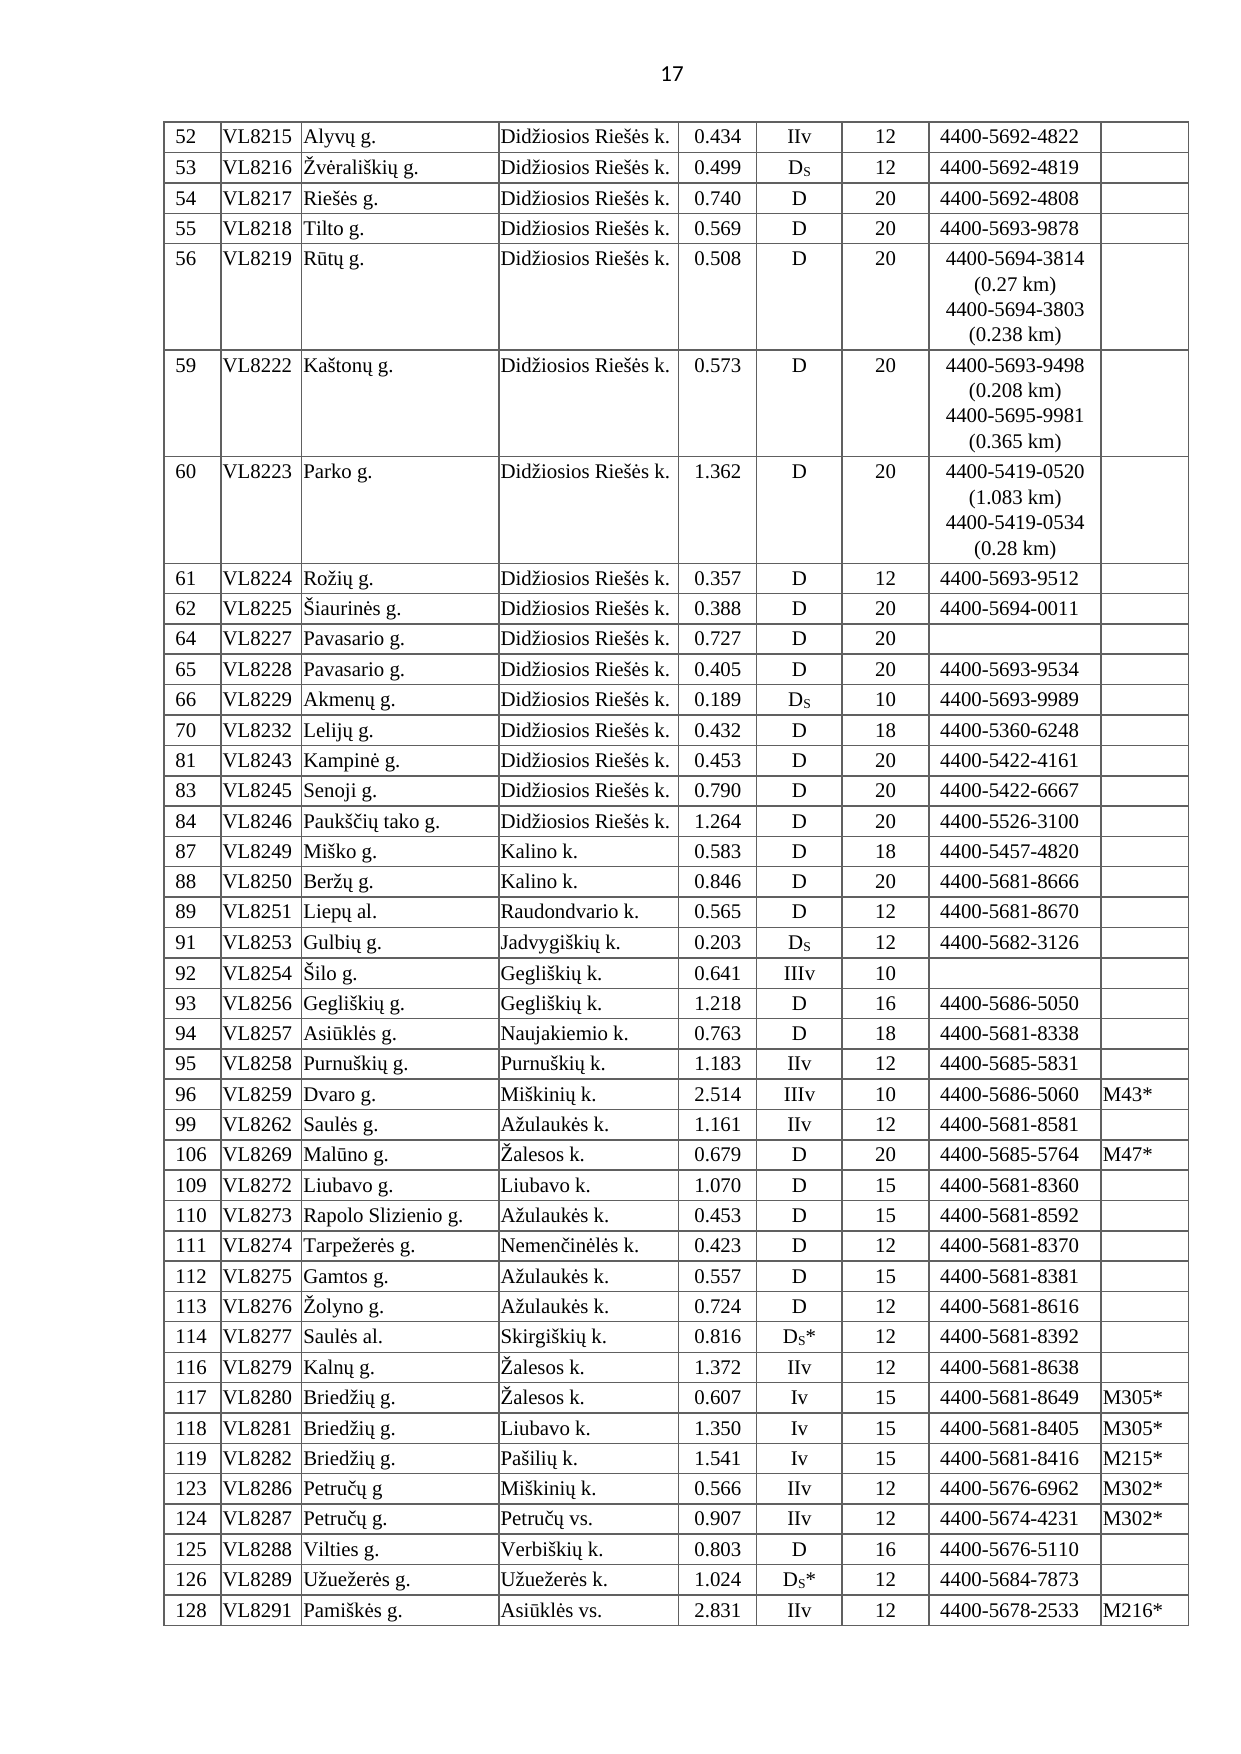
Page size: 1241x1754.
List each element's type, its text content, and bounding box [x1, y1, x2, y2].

table_cell D [757, 184, 841, 212]
table_cell 4400-5681-8405 [930, 1414, 1100, 1442]
table_cell [1102, 928, 1188, 957]
table_cell Purnuškių g. [302, 1050, 498, 1078]
table_cell Tarpežerės g. [302, 1232, 498, 1260]
table_cell 0.357 [679, 564, 756, 593]
table_cell VL8215 [222, 123, 301, 151]
table_cell VL8228 [222, 655, 301, 684]
table_cell VL8262 [222, 1110, 301, 1139]
table_cell 4400-5686-5060 [930, 1080, 1100, 1109]
table_cell Rožių g. [302, 564, 498, 593]
table_cell 106 [165, 1141, 220, 1169]
table_cell Naujakiemio k. [500, 1019, 678, 1048]
table_cell VL8222 [222, 351, 301, 456]
table_cell Žalesos k. [500, 1383, 678, 1412]
table_cell 0.763 [679, 1019, 756, 1048]
table_cell 0.803 [679, 1535, 756, 1564]
table_cell Didžiosios Riešės k. [500, 153, 678, 182]
table_cell Gulbių g. [302, 928, 498, 957]
table_cell [1102, 989, 1188, 1018]
table_cell 61 [165, 564, 220, 593]
table_cell Ažulaukės k. [500, 1201, 678, 1230]
table_cell VL8273 [222, 1201, 301, 1230]
table_cell 4400-5693-9534 [930, 655, 1100, 684]
table_cell Užuežerės k. [500, 1565, 678, 1594]
table_cell 12 [843, 1050, 928, 1078]
table_cell 1.541 [679, 1444, 756, 1473]
table_cell 1.161 [679, 1110, 756, 1139]
table_cell Iv [757, 1414, 841, 1442]
table_cell Parko g. [302, 457, 498, 562]
table_cell Iv [757, 1383, 841, 1412]
table_cell VL8286 [222, 1474, 301, 1503]
table_cell D [757, 898, 841, 926]
table_cell 4400-5693-9989 [930, 685, 1100, 714]
table_cell Gegliškių k. [500, 959, 678, 987]
table_cell Jadvygiškių k. [500, 928, 678, 957]
table_cell Didžiosios Riešės k. [500, 625, 678, 653]
table_cell 4400-5526-3100 [930, 807, 1100, 836]
table_cell 0.453 [679, 1201, 756, 1230]
table_cell Užuežerės g. [302, 1565, 498, 1594]
table_cell Didžiosios Riešės k. [500, 351, 678, 456]
table_cell Petručų g. [302, 1505, 498, 1533]
table_cell VL8289 [222, 1565, 301, 1594]
table_cell 12 [843, 153, 928, 182]
table_cell 60 [165, 457, 220, 562]
table_cell 91 [165, 928, 220, 957]
table_cell VL8288 [222, 1535, 301, 1564]
table_cell Ažulaukės k. [500, 1262, 678, 1291]
table_cell Didžiosios Riešės k. [500, 564, 678, 593]
table_cell [1102, 1353, 1188, 1382]
table_cell IIv [757, 1474, 841, 1503]
table_cell Briedžių g. [302, 1444, 498, 1473]
table_cell 4400-5685-5831 [930, 1050, 1100, 1078]
table_cell 0.388 [679, 594, 756, 623]
table_cell Petručų g [302, 1474, 498, 1503]
table_cell Rūtų g. [302, 244, 498, 349]
table_cell Nemenčinėlės k. [500, 1232, 678, 1260]
table_cell Kalino k. [500, 867, 678, 896]
table_cell Didžiosios Riešės k. [500, 685, 678, 714]
table_cell DS [757, 928, 841, 957]
table_cell 0.907 [679, 1505, 756, 1533]
table_cell 70 [165, 716, 220, 744]
table_cell D [757, 777, 841, 805]
table_cell VL8258 [222, 1050, 301, 1078]
table_cell 4400-5674-4231 [930, 1505, 1100, 1533]
table_cell IIv [757, 1353, 841, 1382]
table_cell 15 [843, 1171, 928, 1199]
table_cell Asiūklės g. [302, 1019, 498, 1048]
table_cell 1.350 [679, 1414, 756, 1442]
table_cell 87 [165, 837, 220, 866]
table_cell 4400-5692-4822 [930, 123, 1100, 151]
table_cell 0.405 [679, 655, 756, 684]
table_cell 0.434 [679, 123, 756, 151]
table_cell VL8250 [222, 867, 301, 896]
table_cell Didžiosios Riešės k. [500, 655, 678, 684]
table_cell 18 [843, 1019, 928, 1048]
table_cell 0.573 [679, 351, 756, 456]
table_cell D [757, 351, 841, 456]
table_cell Pavasario g. [302, 625, 498, 653]
table_cell 0.508 [679, 244, 756, 349]
table_cell D [757, 1201, 841, 1230]
table_cell 20 [843, 244, 928, 349]
table_cell 83 [165, 777, 220, 805]
table_cell IIv [757, 1505, 841, 1533]
table_cell 0.641 [679, 959, 756, 987]
table_cell VL8281 [222, 1414, 301, 1442]
table_cell 96 [165, 1080, 220, 1109]
table_cell [1102, 1565, 1188, 1594]
table_cell 1.372 [679, 1353, 756, 1382]
table_cell 99 [165, 1110, 220, 1139]
table_cell 18 [843, 837, 928, 866]
table_cell Miškinių k. [500, 1080, 678, 1109]
table_cell DS* [757, 1322, 841, 1351]
table_cell Liubavo k. [500, 1414, 678, 1442]
table_cell 81 [165, 746, 220, 775]
table_cell 0.846 [679, 867, 756, 896]
table_cell [1102, 1171, 1188, 1199]
table_cell IIv [757, 1596, 841, 1624]
table_cell 4400-5692-4808 [930, 184, 1100, 212]
table_cell Didžiosios Riešės k. [500, 214, 678, 243]
table_cell 92 [165, 959, 220, 987]
table_cell VL8280 [222, 1383, 301, 1412]
table_cell VL8249 [222, 837, 301, 866]
table_cell Vilties g. [302, 1535, 498, 1564]
table_cell 4400-5694-0011 [930, 594, 1100, 623]
table_cell Riešės g. [302, 184, 498, 212]
table_cell 20 [843, 184, 928, 212]
table_cell IIv [757, 1110, 841, 1139]
table_cell Purnuškių k. [500, 1050, 678, 1078]
table_cell Didžiosios Riešės k. [500, 777, 678, 805]
table_cell Žolyno g. [302, 1292, 498, 1321]
table_cell 65 [165, 655, 220, 684]
table_cell Pamiškės g. [302, 1596, 498, 1624]
table_cell 0.740 [679, 184, 756, 212]
table_cell 118 [165, 1414, 220, 1442]
table_cell Didžiosios Riešės k. [500, 244, 678, 349]
table_cell Skirgiškių k. [500, 1322, 678, 1351]
table_cell D [757, 1141, 841, 1169]
table_cell VL8253 [222, 928, 301, 957]
table_cell 112 [165, 1262, 220, 1291]
table_cell 10 [843, 685, 928, 714]
table_cell 53 [165, 153, 220, 182]
table_cell 124 [165, 1505, 220, 1533]
table_cell 4400-5457-4820 [930, 837, 1100, 866]
table_cell 0.453 [679, 746, 756, 775]
table_cell M305* [1102, 1383, 1188, 1412]
table_cell VL8224 [222, 564, 301, 593]
table_cell 0.569 [679, 214, 756, 243]
table_cell [1102, 807, 1188, 836]
table_cell M215* [1102, 1444, 1188, 1473]
table_cell [1102, 625, 1188, 653]
table_cell [1102, 184, 1188, 212]
table_cell D [757, 1232, 841, 1260]
table_cell 4400-5684-7873 [930, 1565, 1100, 1594]
table_cell 12 [843, 1565, 928, 1594]
table_cell 0.583 [679, 837, 756, 866]
table_cell D [757, 457, 841, 562]
table_cell [1102, 867, 1188, 896]
table_cell 10 [843, 1080, 928, 1109]
table_cell 20 [843, 655, 928, 684]
table_cell 12 [843, 1232, 928, 1260]
table_cell 20 [843, 457, 928, 562]
table_cell VL8282 [222, 1444, 301, 1473]
table_cell Didžiosios Riešės k. [500, 457, 678, 562]
table_cell 18 [843, 716, 928, 744]
table_cell 15 [843, 1201, 928, 1230]
table_cell 16 [843, 989, 928, 1018]
table_cell 2.514 [679, 1080, 756, 1109]
table_cell 113 [165, 1292, 220, 1321]
table_cell 12 [843, 1505, 928, 1533]
table_cell Briedžių g. [302, 1414, 498, 1442]
table_cell 95 [165, 1050, 220, 1078]
table_cell VL8275 [222, 1262, 301, 1291]
table_cell [1102, 655, 1188, 684]
table_cell [1102, 244, 1188, 349]
table_cell 62 [165, 594, 220, 623]
table_cell D [757, 716, 841, 744]
table_cell 20 [843, 351, 928, 456]
table_cell VL8276 [222, 1292, 301, 1321]
table_cell VL8245 [222, 777, 301, 805]
table_cell 4400-5681-8392 [930, 1322, 1100, 1351]
table_cell [1102, 1019, 1188, 1048]
table_cell 4400-5692-4819 [930, 153, 1100, 182]
table_cell Senoji g. [302, 777, 498, 805]
table_cell IIv [757, 123, 841, 151]
table_cell 89 [165, 898, 220, 926]
table_cell VL8232 [222, 716, 301, 744]
table_cell Didžiosios Riešės k. [500, 807, 678, 836]
table_cell 12 [843, 1292, 928, 1321]
table_cell M305* [1102, 1414, 1188, 1442]
table_cell M47* [1102, 1141, 1188, 1169]
table_cell [1102, 1262, 1188, 1291]
table_cell Saulės g. [302, 1110, 498, 1139]
table_cell VL8223 [222, 457, 301, 562]
table_cell 0.727 [679, 625, 756, 653]
table_cell 1.264 [679, 807, 756, 836]
table_cell 4400-5681-8338 [930, 1019, 1100, 1048]
table_cell 0.566 [679, 1474, 756, 1503]
table_cell Iv [757, 1444, 841, 1473]
table_cell D [757, 1535, 841, 1564]
table_cell Kampinė g. [302, 746, 498, 775]
table_cell Lelijų g. [302, 716, 498, 744]
table_cell 4400-5681-8381 [930, 1262, 1100, 1291]
table_cell Akmenų g. [302, 685, 498, 714]
table_cell Kalnų g. [302, 1353, 498, 1382]
table_cell 0.790 [679, 777, 756, 805]
table_cell Didžiosios Riešės k. [500, 123, 678, 151]
table_cell Gamtos g. [302, 1262, 498, 1291]
table_cell 12 [843, 1474, 928, 1503]
table_cell 16 [843, 1535, 928, 1564]
table_cell 4400-5360-6248 [930, 716, 1100, 744]
table_cell Pašilių k. [500, 1444, 678, 1473]
table_cell D [757, 746, 841, 775]
table_cell Kaštonų g. [302, 351, 498, 456]
table_cell [1102, 1050, 1188, 1078]
table_cell D [757, 989, 841, 1018]
table_cell Didžiosios Riešės k. [500, 716, 678, 744]
table_cell 20 [843, 867, 928, 896]
table_cell [1102, 1201, 1188, 1230]
table_cell D [757, 837, 841, 866]
table_cell 20 [843, 1141, 928, 1169]
table_cell VL8217 [222, 184, 301, 212]
table_cell 4400-5693-9878 [930, 214, 1100, 243]
table_cell 4400-5681-8670 [930, 898, 1100, 926]
table_cell Tilto g. [302, 214, 498, 243]
table_cell VL8287 [222, 1505, 301, 1533]
table_cell Kalino k. [500, 837, 678, 866]
table_cell 4400-5693-9498 (0.208 km) 4400-5695-9981 (0.365 km) [930, 351, 1100, 456]
table_cell DS [757, 685, 841, 714]
table_cell 55 [165, 214, 220, 243]
table_cell 12 [843, 123, 928, 151]
table_cell Rapolo Slizienio g. [302, 1201, 498, 1230]
table_cell VL8243 [222, 746, 301, 775]
table_cell Ažulaukės k. [500, 1110, 678, 1139]
table_cell DS [757, 153, 841, 182]
table_cell 20 [843, 214, 928, 243]
table_cell 15 [843, 1383, 928, 1412]
table_cell D [757, 867, 841, 896]
table_cell D [757, 594, 841, 623]
table_cell Dvaro g. [302, 1080, 498, 1109]
table_cell VL8277 [222, 1322, 301, 1351]
table_cell 4400-5681-8666 [930, 867, 1100, 896]
table_cell 0.432 [679, 716, 756, 744]
table_cell 4400-5422-4161 [930, 746, 1100, 775]
table_cell [1102, 351, 1188, 456]
table_cell Liepų al. [302, 898, 498, 926]
table_cell 0.679 [679, 1141, 756, 1169]
table_cell D [757, 244, 841, 349]
table_cell Pavasario g. [302, 655, 498, 684]
table_cell [930, 959, 1100, 987]
table_cell 4400-5676-6962 [930, 1474, 1100, 1503]
table_cell M302* [1102, 1474, 1188, 1503]
table_cell Žalesos k. [500, 1141, 678, 1169]
table_cell VL8274 [222, 1232, 301, 1260]
table_cell 125 [165, 1535, 220, 1564]
table_cell Šiaurinės g. [302, 594, 498, 623]
table_cell 0.557 [679, 1262, 756, 1291]
table_cell 1.362 [679, 457, 756, 562]
table_cell 4400-5682-3126 [930, 928, 1100, 957]
table_cell 56 [165, 244, 220, 349]
table_cell 4400-5693-9512 [930, 564, 1100, 593]
table_cell 4400-5422-6667 [930, 777, 1100, 805]
table_cell D [757, 214, 841, 243]
table_cell 0.724 [679, 1292, 756, 1321]
table_cell 109 [165, 1171, 220, 1199]
table_cell Gegliškių k. [500, 989, 678, 1018]
table_cell VL8257 [222, 1019, 301, 1048]
table_cell VL8251 [222, 898, 301, 926]
table_cell 123 [165, 1474, 220, 1503]
table_cell 15 [843, 1414, 928, 1442]
table_cell M43* [1102, 1080, 1188, 1109]
table_cell VL8259 [222, 1080, 301, 1109]
table_cell 20 [843, 625, 928, 653]
table_cell 128 [165, 1596, 220, 1624]
table_cell 93 [165, 989, 220, 1018]
table_cell VL8216 [222, 153, 301, 182]
table_cell Alyvų g. [302, 123, 498, 151]
table_cell D [757, 625, 841, 653]
table_cell VL8291 [222, 1596, 301, 1624]
table_cell VL8279 [222, 1353, 301, 1382]
table_cell Miškinių k. [500, 1474, 678, 1503]
table_cell VL8229 [222, 685, 301, 714]
table_cell [1102, 837, 1188, 866]
table_cell D [757, 1292, 841, 1321]
table_cell VL8269 [222, 1141, 301, 1169]
table_cell DS* [757, 1565, 841, 1594]
table_cell [1102, 594, 1188, 623]
table_cell 12 [843, 898, 928, 926]
table_cell IIv [757, 1050, 841, 1078]
table_cell Saulės al. [302, 1322, 498, 1351]
table_cell Beržų g. [302, 867, 498, 896]
table_cell 114 [165, 1322, 220, 1351]
table_cell 4400-5681-8649 [930, 1383, 1100, 1412]
table_cell 4400-5678-2533 [930, 1596, 1100, 1624]
table_cell 0.499 [679, 153, 756, 182]
table_cell 4400-5681-8416 [930, 1444, 1100, 1473]
table_cell 20 [843, 807, 928, 836]
table_cell 12 [843, 1353, 928, 1382]
table_cell [1102, 959, 1188, 987]
table_cell 20 [843, 746, 928, 775]
table_cell 0.189 [679, 685, 756, 714]
table_cell Šilo g. [302, 959, 498, 987]
table_cell [1102, 1232, 1188, 1260]
table_cell D [757, 1171, 841, 1199]
table_cell 59 [165, 351, 220, 456]
table_cell 0.203 [679, 928, 756, 957]
table_cell 1.024 [679, 1565, 756, 1594]
table_cell Didžiosios Riešės k. [500, 184, 678, 212]
table_cell Raudondvario k. [500, 898, 678, 926]
table_cell 0.607 [679, 1383, 756, 1412]
table_cell Liubavo k. [500, 1171, 678, 1199]
table_cell [1102, 1535, 1188, 1564]
table_cell Malūno g. [302, 1141, 498, 1169]
table_cell 12 [843, 564, 928, 593]
table_cell [1102, 746, 1188, 775]
table_cell 110 [165, 1201, 220, 1230]
table_cell 66 [165, 685, 220, 714]
table_cell [1102, 1110, 1188, 1139]
table_cell 4400-5681-8616 [930, 1292, 1100, 1321]
table_cell 0.816 [679, 1322, 756, 1351]
table_cell 94 [165, 1019, 220, 1048]
table_cell Briedžių g. [302, 1383, 498, 1412]
table_cell VL8225 [222, 594, 301, 623]
table_cell D [757, 1019, 841, 1048]
table_cell 4400-5419-0520 (1.083 km) 4400-5419-0534 (0.28 km) [930, 457, 1100, 562]
table_cell 84 [165, 807, 220, 836]
table_cell 54 [165, 184, 220, 212]
table_cell 64 [165, 625, 220, 653]
table_cell 117 [165, 1383, 220, 1412]
table_cell 1.070 [679, 1171, 756, 1199]
table_cell IIIv [757, 959, 841, 987]
table_cell Didžiosios Riešės k. [500, 594, 678, 623]
table_cell [1102, 777, 1188, 805]
table_cell 126 [165, 1565, 220, 1594]
table_cell Miško g. [302, 837, 498, 866]
table_cell [1102, 1292, 1188, 1321]
table_cell 2.831 [679, 1596, 756, 1624]
table_cell 4400-5676-5110 [930, 1535, 1100, 1564]
table_cell 12 [843, 1110, 928, 1139]
table_cell VL8219 [222, 244, 301, 349]
table_cell 1.218 [679, 989, 756, 1018]
table_cell [930, 625, 1100, 653]
table_cell [1102, 1322, 1188, 1351]
table_cell [1102, 685, 1188, 714]
table_cell [1102, 153, 1188, 182]
table_cell Gegliškių g. [302, 989, 498, 1018]
table_cell 4400-5681-8370 [930, 1232, 1100, 1260]
table_cell 0.565 [679, 898, 756, 926]
table_cell [1102, 564, 1188, 593]
table_cell Paukščių tako g. [302, 807, 498, 836]
table_cell 4400-5681-8638 [930, 1353, 1100, 1382]
table_cell [1102, 214, 1188, 243]
table_cell 1.183 [679, 1050, 756, 1078]
table_cell Didžiosios Riešės k. [500, 746, 678, 775]
table_cell Verbiškių k. [500, 1535, 678, 1564]
table_cell Liubavo g. [302, 1171, 498, 1199]
table_cell 12 [843, 928, 928, 957]
table_cell 4400-5681-8592 [930, 1201, 1100, 1230]
table_cell [1102, 716, 1188, 744]
table_cell D [757, 564, 841, 593]
table_cell 4400-5694-3814 (0.27 km) 4400-5694-3803 (0.238 km) [930, 244, 1100, 349]
table_cell 4400-5681-8360 [930, 1171, 1100, 1199]
table_cell Žalesos k. [500, 1353, 678, 1382]
table_cell [1102, 457, 1188, 562]
table_cell Ažulaukės k. [500, 1292, 678, 1321]
table_cell 4400-5681-8581 [930, 1110, 1100, 1139]
table_cell Žvėrališkių g. [302, 153, 498, 182]
table_cell VL8254 [222, 959, 301, 987]
table_cell D [757, 807, 841, 836]
table_cell 10 [843, 959, 928, 987]
table_cell 119 [165, 1444, 220, 1473]
table_cell VL8246 [222, 807, 301, 836]
table_cell M302* [1102, 1505, 1188, 1533]
table_cell [1102, 123, 1188, 151]
table_cell 15 [843, 1444, 928, 1473]
table_cell 0.423 [679, 1232, 756, 1260]
table_cell 116 [165, 1353, 220, 1382]
table_cell VL8218 [222, 214, 301, 243]
table_cell VL8272 [222, 1171, 301, 1199]
table_cell 4400-5685-5764 [930, 1141, 1100, 1169]
table_cell M216* [1102, 1596, 1188, 1624]
table_cell 4400-5686-5050 [930, 989, 1100, 1018]
table_cell D [757, 1262, 841, 1291]
table_cell 88 [165, 867, 220, 896]
table_cell [1102, 898, 1188, 926]
table_cell D [757, 655, 841, 684]
table_cell IIIv [757, 1080, 841, 1109]
table_cell VL8256 [222, 989, 301, 1018]
table_cell Asiūklės vs. [500, 1596, 678, 1624]
table_cell 15 [843, 1262, 928, 1291]
table_cell 20 [843, 594, 928, 623]
table_cell 111 [165, 1232, 220, 1260]
table_cell 20 [843, 777, 928, 805]
table_cell 12 [843, 1596, 928, 1624]
table_cell Petručų vs. [500, 1505, 678, 1533]
table_cell 12 [843, 1322, 928, 1351]
table_cell VL8227 [222, 625, 301, 653]
table_cell 52 [165, 123, 220, 151]
